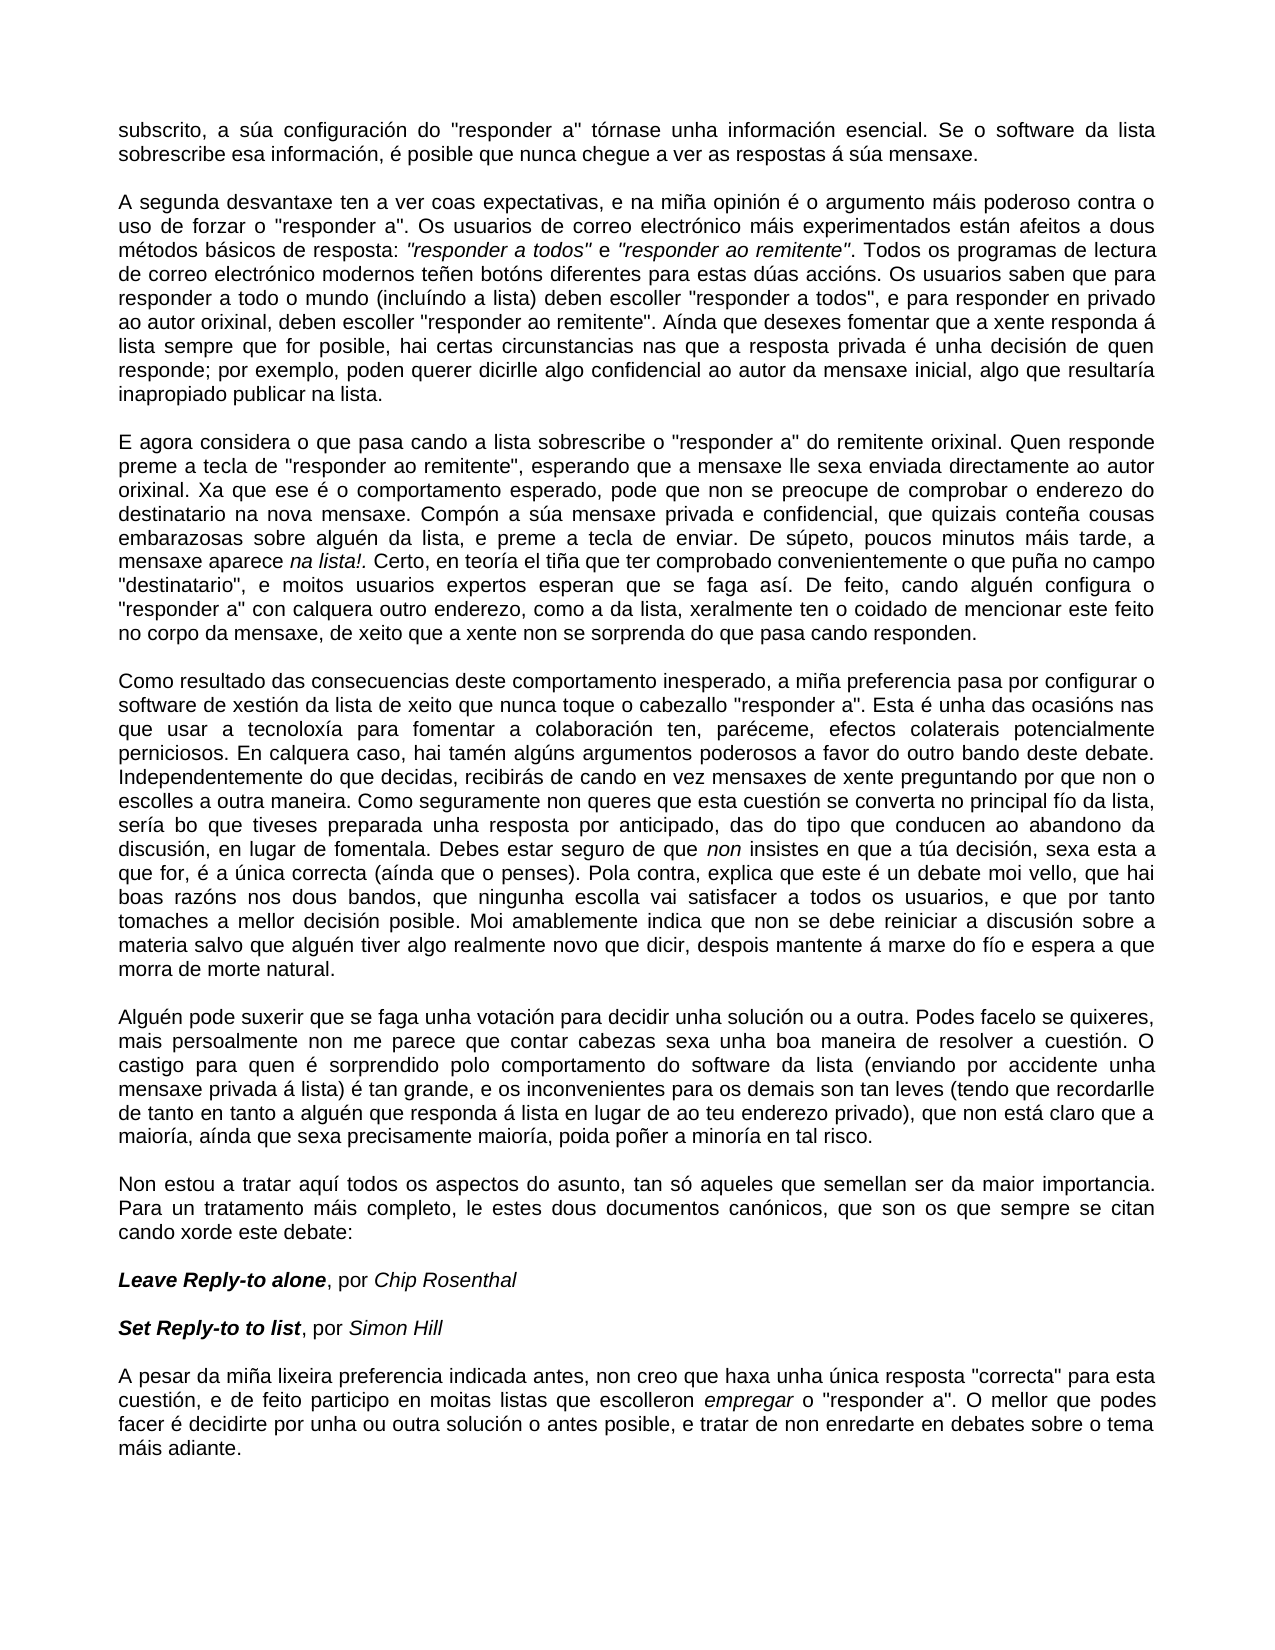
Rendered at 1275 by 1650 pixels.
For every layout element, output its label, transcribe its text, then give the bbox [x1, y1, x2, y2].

text A segunda desvantaxe ten a ver coas expectativas, e na miña opinión é o argumento máis poderoso contra o uso de forzar o "responder a". Os usuarios de correo electrónico máis experimentados están afeitos a dous métodos básicos de resposta: "responder a todos" e "responder ao remitente". Todos os programas de lectura de correo electrónico modernos teñen botóns diferentes para estas dúas accións. Os usuarios saben que para responder a todo o mundo (incluíndo a lista) deben escoller "responder a todos", e para responder en privado ao autor orixinal, deben escoller "responder ao remitente". Aínda que desexes fomentar que a xente responda á lista sempre que for posible, hai certas circunstancias nas que a resposta privada é unha decisión de quen responde; por exemplo, poden querer dicirlle algo confidencial ao autor da mensaxe inicial, algo que resultaría inapropiado publicar na lista. [118, 190, 1157, 406]
text A pesar da miña lixeira preferencia indicada antes, non creo que haxa unha única resposta "correcta" para esta cuestión, e de feito participo en moitas listas que escolleron empregar o "responder a". O mellor que podes facer é decidirte por unha ou outra solución o antes posible, e tratar de non enredarte en debates sobre o tema máis adiante. [118, 1364, 1157, 1460]
text Leave Reply-to alone, por Chip Rosenthal [118, 1268, 1157, 1292]
text Set Reply-to to list, por Simon Hill [118, 1316, 1157, 1340]
text E agora considera o que pasa cando a lista sobrescribe o "responder a" do remitente orixinal. Quen responde preme a tecla de "responder ao remitente", esperando que a mensaxe lle sexa enviada directamente ao autor orixinal. Xa que ese é o comportamento esperado, pode que non se preocupe de comprobar o enderezo do destinatario na nova mensaxe. Compón a súa mensaxe privada e confidencial, que quizais conteña cousas embarazosas sobre alguén da lista, e preme a tecla de enviar. De súpeto, poucos minutos máis tarde, a mensaxe aparece na lista!. Certo, en teoría el tiña que ter comprobado convenientemente o que puña no campo "destinatario", e moitos usuarios expertos esperan que se faga así. De feito, cando alguén configura o "responder a" con calquera outro enderezo, como a da lista, xeralmente ten o coidado de mencionar este feito no corpo da mensaxe, de xeito que a xente non se sorprenda do que pasa cando responden. [118, 429, 1157, 645]
text Como resultado das consecuencias deste comportamento inesperado, a miña preferencia pasa por configurar o software de xestión da lista de xeito que nunca toque o cabezallo "responder a". Esta é unha das ocasións nas que usar a tecnoloxía para fomentar a colaboración ten, paréceme, efectos colaterais potencialmente perniciosos. En calquera caso, hai tamén algúns argumentos poderosos a favor do outro bando deste debate. Independentemente do que decidas, recibirás de cando en vez mensaxes de xente preguntando por que non o escolles a outra maneira. Como seguramente non queres que esta cuestión se converta no principal fío da lista, sería bo que tiveses preparada unha resposta por anticipado, das do tipo que conducen ao abandono da discusión, en lugar de fomentala. Debes estar seguro de que non insistes en que a túa decisión, sexa esta a que for, é a única correcta (aínda que o penses). Pola contra, explica que este é un debate moi vello, que hai boas razóns nos dous bandos, que ningunha escolla vai satisfacer a todos os usuarios, e que por tanto tomaches a mellor decisión posible. Moi amablemente indica que non se debe reiniciar a discusión sobre a materia salvo que alguén tiver algo realmente novo que dicir, despois mantente á marxe do fío e espera a que morra de morte natural. [118, 669, 1157, 981]
text subscrito, a súa configuración do "responder a" tórnase unha información esencial. Se o software da lista sobrescribe esa información, é posible que nunca chegue a ver as respostas á súa mensaxe. [118, 118, 1157, 166]
text Non estou a tratar aquí todos os aspectos do asunto, tan só aqueles que semellan ser da maior importancia. Para un tratamento máis completo, le estes dous documentos canónicos, que son os que sempre se citan cando xorde este debate: [118, 1172, 1157, 1244]
text Alguén pode suxerir que se faga unha votación para decidir unha solución ou a outra. Podes facelo se quixeres, mais persoalmente non me parece que contar cabezas sexa unha boa maneira de resolver a cuestión. O castigo para quen é sorprendido polo comportamento do software da lista (enviando por accidente unha mensaxe privada á lista) é tan grande, e os inconvenientes para os demais son tan leves (tendo que recordarlle de tanto en tanto a alguén que responda á lista en lugar de ao teu enderezo privado), que non está claro que a maioría, aínda que sexa precisamente maioría, poida poñer a minoría en tal risco. [118, 1004, 1157, 1148]
